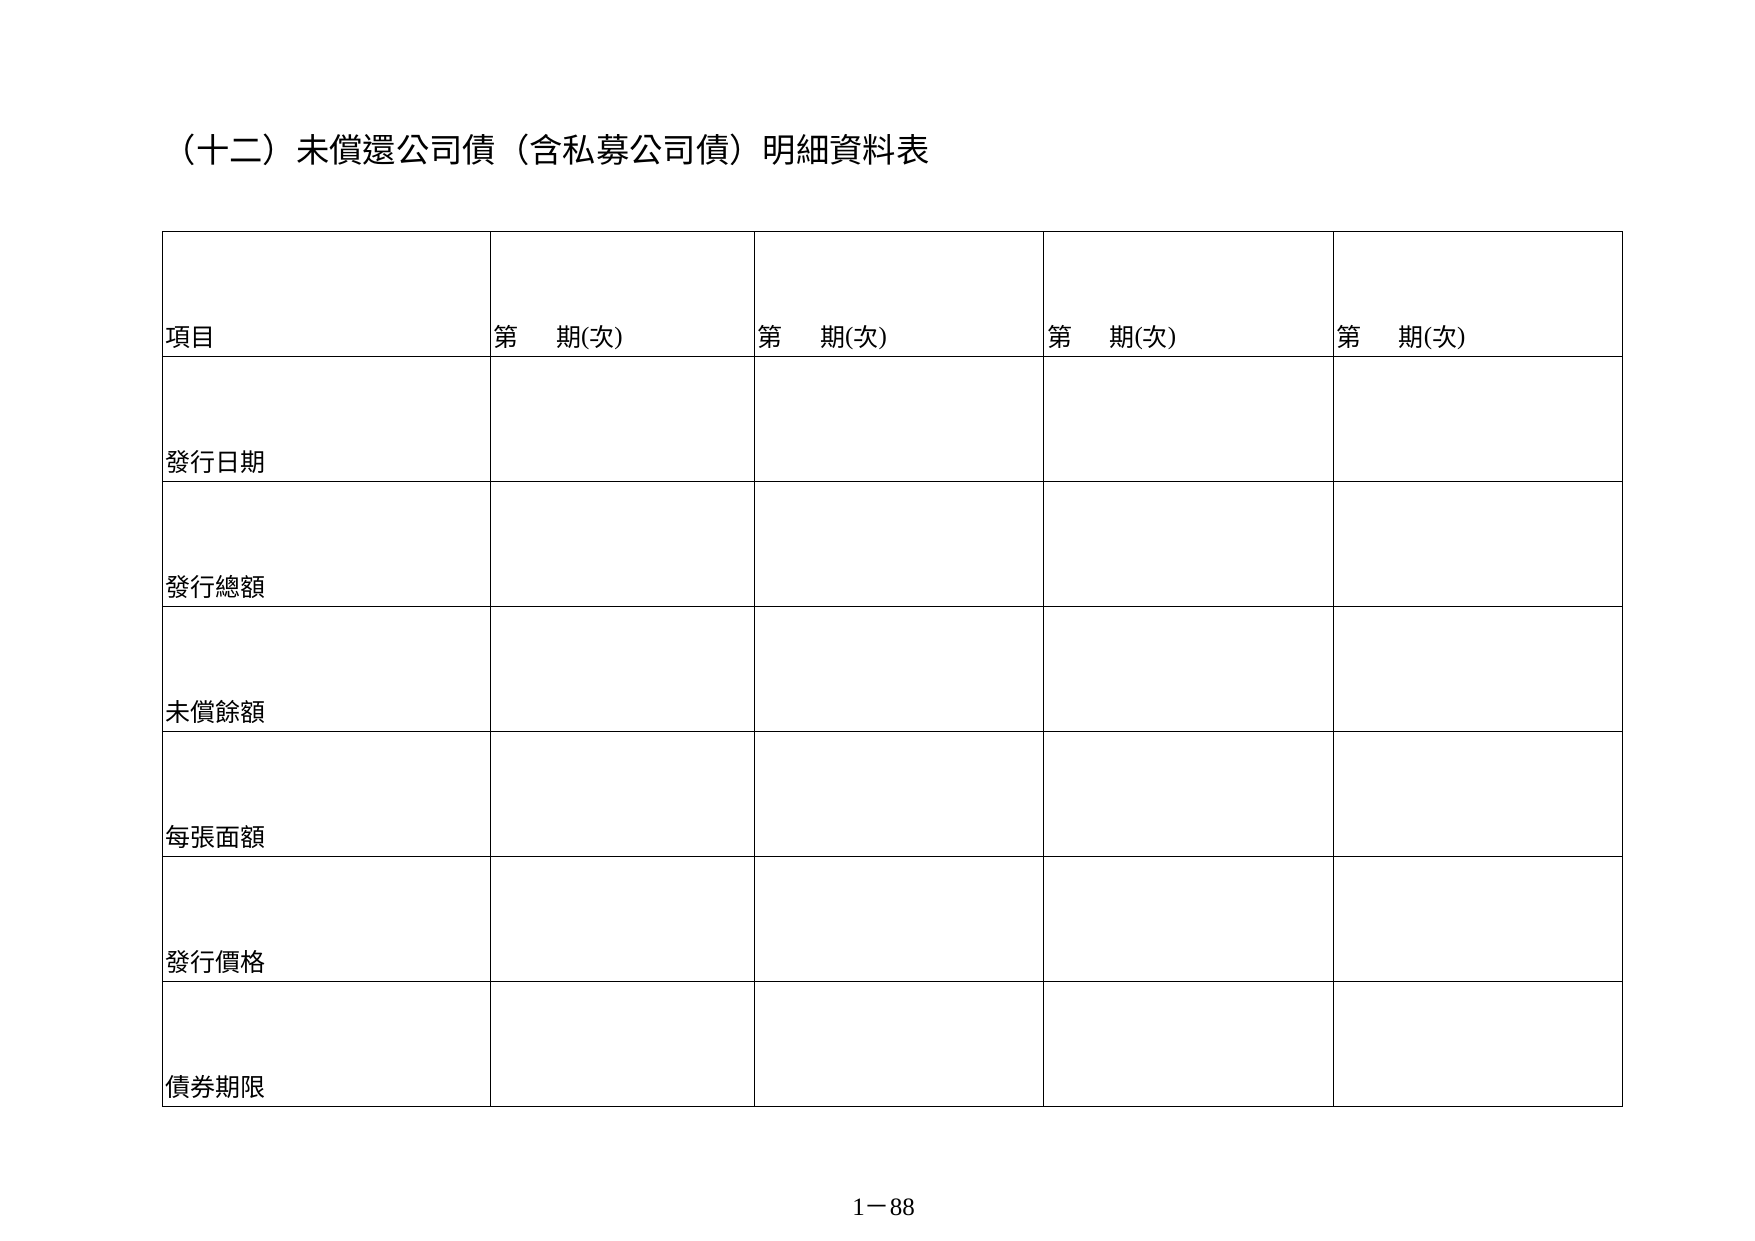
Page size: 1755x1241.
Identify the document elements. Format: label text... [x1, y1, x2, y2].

table_cell 未償餘額 [163, 607, 490, 731]
table_cell [755, 732, 1043, 856]
table_cell [491, 607, 754, 731]
table_header 第 期(次) [1334, 232, 1622, 356]
table_cell [491, 982, 754, 1106]
table_cell [491, 732, 754, 856]
table_cell [755, 607, 1043, 731]
table_cell [1334, 482, 1622, 606]
table_cell [491, 357, 754, 481]
table_header 項目 [163, 232, 490, 356]
table_cell [1044, 607, 1333, 731]
table_cell [1044, 982, 1333, 1106]
table_cell [1334, 607, 1622, 731]
table_cell [1044, 857, 1333, 981]
table_header [1623, 231, 1660, 1106]
table_cell [1044, 482, 1333, 606]
table_header 第 期(次) [1044, 232, 1333, 356]
table_cell 發行價格 [163, 857, 490, 981]
table_cell [1334, 357, 1622, 481]
table_cell 發行日期 [163, 357, 490, 481]
table_cell [1334, 982, 1622, 1106]
table_cell [1334, 732, 1622, 856]
table_cell [755, 982, 1043, 1106]
table_cell [755, 857, 1043, 981]
table_cell [755, 357, 1043, 481]
table_header 第 期(次) [491, 232, 754, 356]
table_cell [1044, 732, 1333, 856]
table_cell 每張面額 [163, 732, 490, 856]
table_cell [755, 482, 1043, 606]
table_cell [1044, 357, 1333, 481]
table_header 第 期(次) [755, 232, 1043, 356]
table_cell 債券期限 [163, 982, 490, 1106]
table_cell 發行總額 [163, 482, 490, 606]
text （十二）未償還公司債（含私募公司債）明細資料表 [162, 106, 1604, 169]
table_cell [491, 482, 754, 606]
table_cell [1334, 857, 1622, 981]
table_cell [491, 857, 754, 981]
